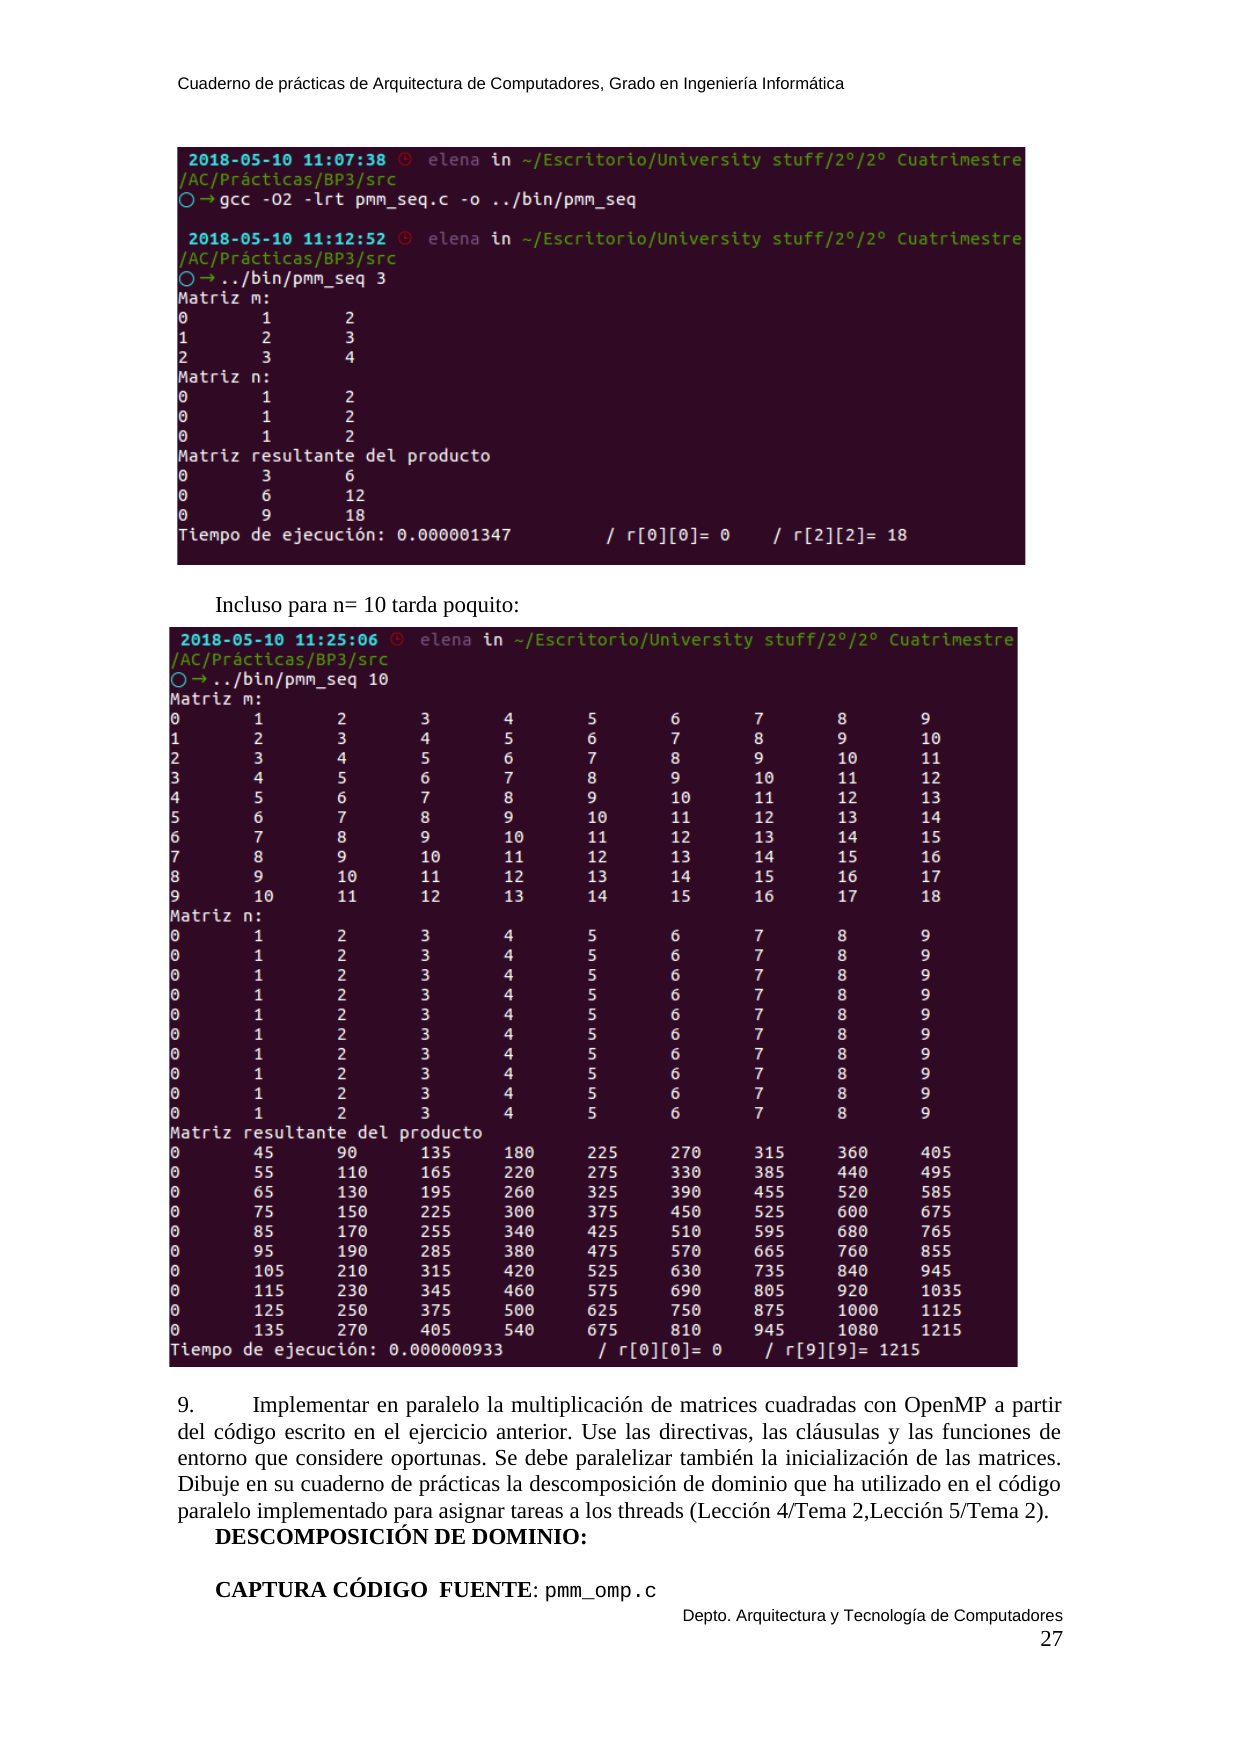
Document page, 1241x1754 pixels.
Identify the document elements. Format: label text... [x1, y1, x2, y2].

picture [169, 627, 1018, 1367]
text DESCOMPOSICIÓN DE DOMINIO: [215, 1523, 1063, 1549]
text CAPTURA CÓDIGO FUENTE: pmm_omp.c [215, 1576, 1063, 1603]
list Implementar en paralelo la multiplicación de matrices cuadradas con OpenMP a partir del código escrito en el ejercicio anterior. Use las directivas, las cláusulas y las funciones de entorno que considere oportunas. Se debe paralelizar también la inicialización de las matrices. Dibuje en su cuaderno de prácticas la descomposición de dominio que ha utilizado en el código paralelo implementado para asignar tareas a los threads (Lección 4/Tema 2,Lección 5/Tema 2). [177, 1391, 1063, 1523]
text Incluso para n= 10 tarda poquito: [215, 591, 1063, 617]
picture [177, 147, 1026, 565]
